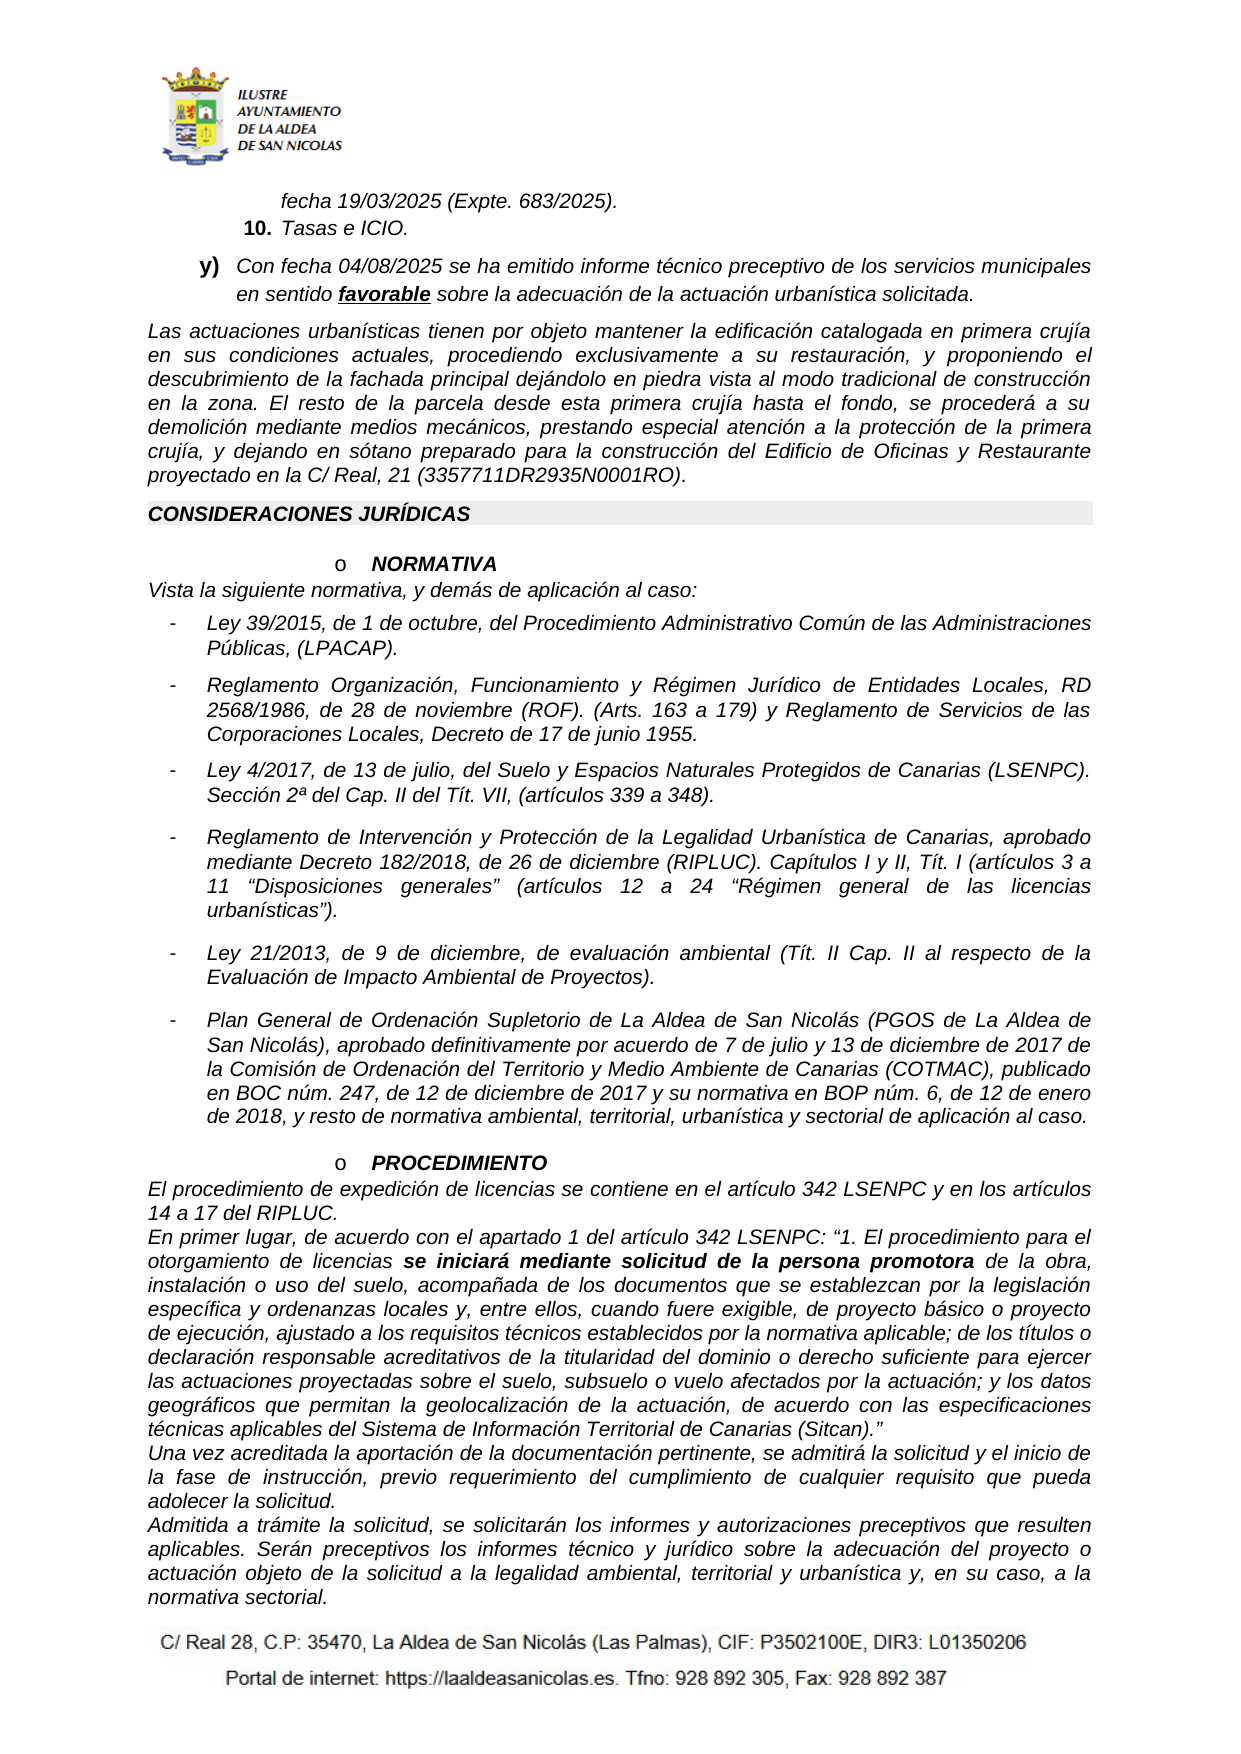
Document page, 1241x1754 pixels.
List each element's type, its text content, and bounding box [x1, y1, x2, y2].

text Vista la siguiente normativa, y demás de aplicación al caso: [148, 578, 1093, 602]
list Ley 4/2017, de 13 de julio, del Suelo y Espacios Naturales Protegidos de Canarias (LSENPC). Sección 2ª del Cap. II del Tít. VII, (artículos 339 a 348). [169, 757, 1093, 807]
list Ley 39/2015, de 1 de octubre, del Procedimiento Administrativo Común de las Administraciones Públicas, (LPACAP). [169, 611, 1093, 660]
subtitle NORMATIVA [334, 552, 1093, 578]
text Admitida a trámite la solicitud, se solicitarán los informes y autorizaciones preceptivos que resulten aplicables. Serán preceptivos los informes técnico y jurídico sobre la adecuación del proyecto o actuación objeto de la solicitud a la legalidad ambiental, territorial y urbanística y, en su caso, a la normativa sectorial. [148, 1513, 1093, 1608]
list Reglamento Organización, Funcionamiento y Régimen Jurídico de Entidades Locales, RD 2568/1986, de 28 de noviembre (ROF). (Arts. 163 a 179) y Reglamento de Servicios de las Corporaciones Locales, Decreto de 17 de junio 1955. [169, 672, 1093, 745]
subtitle PROCEDIMIENTO [334, 1151, 1093, 1177]
text En primer lugar, de acuerdo con el apartado 1 del artículo 342 LSENPC: “1. El procedimiento para el otorgamiento de licencias se iniciará mediante solicitud de la persona promotora de la obra, instalación o uso del suelo, acompañada de los documentos que se establezcan por la legislación específica y ordenanzas locales y, entre ellos, cuando fuere exigible, de proyecto básico o proyecto de ejecución, ajustado a los requisitos técnicos establecidos por la normativa aplicable; de los títulos o declaración responsable acreditativos de la titularidad del dominio o derecho suficiente para ejercer las actuaciones proyectadas sobre el suelo, subsuelo o vuelo afectados por la actuación; y los datos geográficos que permitan la geolocalización de la actuación, de acuerdo con las especificaciones técnicas aplicables del Sistema de Información Territorial de Canarias (Sitcan).” [148, 1225, 1093, 1441]
text El procedimiento de expedición de licencias se contiene en el artículo 342 LSENPC y en los artículos 14 a 17 del RIPLUC. [148, 1177, 1093, 1225]
list Con fecha 04/08/2025 se ha emitido informe técnico preceptivo de los servicios municipales en sentido favorable sobre la adecuación de la actuación urbanística solicitada. [199, 252, 1093, 306]
text Una vez acreditada la aportación de la documentación pertinente, se admitirá la solicitud y el inicio de la fase de instrucción, previo requerimiento del cumplimiento de cualquier requisito que pueda adolecer la solicitud. [148, 1441, 1093, 1513]
list Ley 21/2013, de 9 de diciembre, de evaluación ambiental (Tít. II Cap. II al respecto de la Evaluación de Impacto Ambiental de Proyectos). [169, 940, 1093, 989]
list Reglamento de Intervención y Protección de la Legalidad Urbanística de Canarias, aprobado mediante Decreto 182/2018, de 26 de diciembre (RIPLUC). Capítulos I y II, Tít. I (artículos 3 a 11 “Disposiciones generales” (artículos 12 a 24 “Régimen general de las licencias urbanísticas”). [169, 824, 1093, 922]
subtitle CONSIDERACIONES JURÍDICAS [148, 501, 1093, 525]
picture [148, 1626, 1034, 1694]
list Tasas e ICIO. [243, 216, 1093, 240]
text Las actuaciones urbanísticas tienen por objeto mantener la edificación catalogada en primera crujía en sus condiciones actuales, procediendo exclusivamente a su restauración, y proponiendo el descubrimiento de la fachada principal dejándolo en piedra vista al modo tradicional de construcción en la zona. El resto de la parcela desde esta primera crujía hasta el fondo, se procederá a su demolición mediante medios mecánicos, prestando especial atención a la protección de la primera crujía, y dejando en sótano preparado para la construcción del Edificio de Oficinas y Restaurante proyectado en la C/ Real, 21 (3357711DR2935N0001RO). [148, 319, 1093, 486]
picture [148, 59, 358, 173]
list Plan General de Ordenación Supletorio de La Aldea de San Nicolás (PGOS de La Aldea de San Nicolás), aprobado definitivamente por acuerdo de 7 de julio y 13 de diciembre de 2017 de la Comisión de Ordenación del Territorio y Medio Ambiente de Canarias (COTMAC), publicado en BOC núm. 247, de 12 de diciembre de 2017 y su normativa en BOP núm. 6, de 12 de enero de 2018, y resto de normativa ambiental, territorial, urbanística y sectorial de aplicación al caso. [169, 1007, 1093, 1128]
list fecha 19/03/2025 (Expte. 683/2025). [243, 188, 1093, 212]
